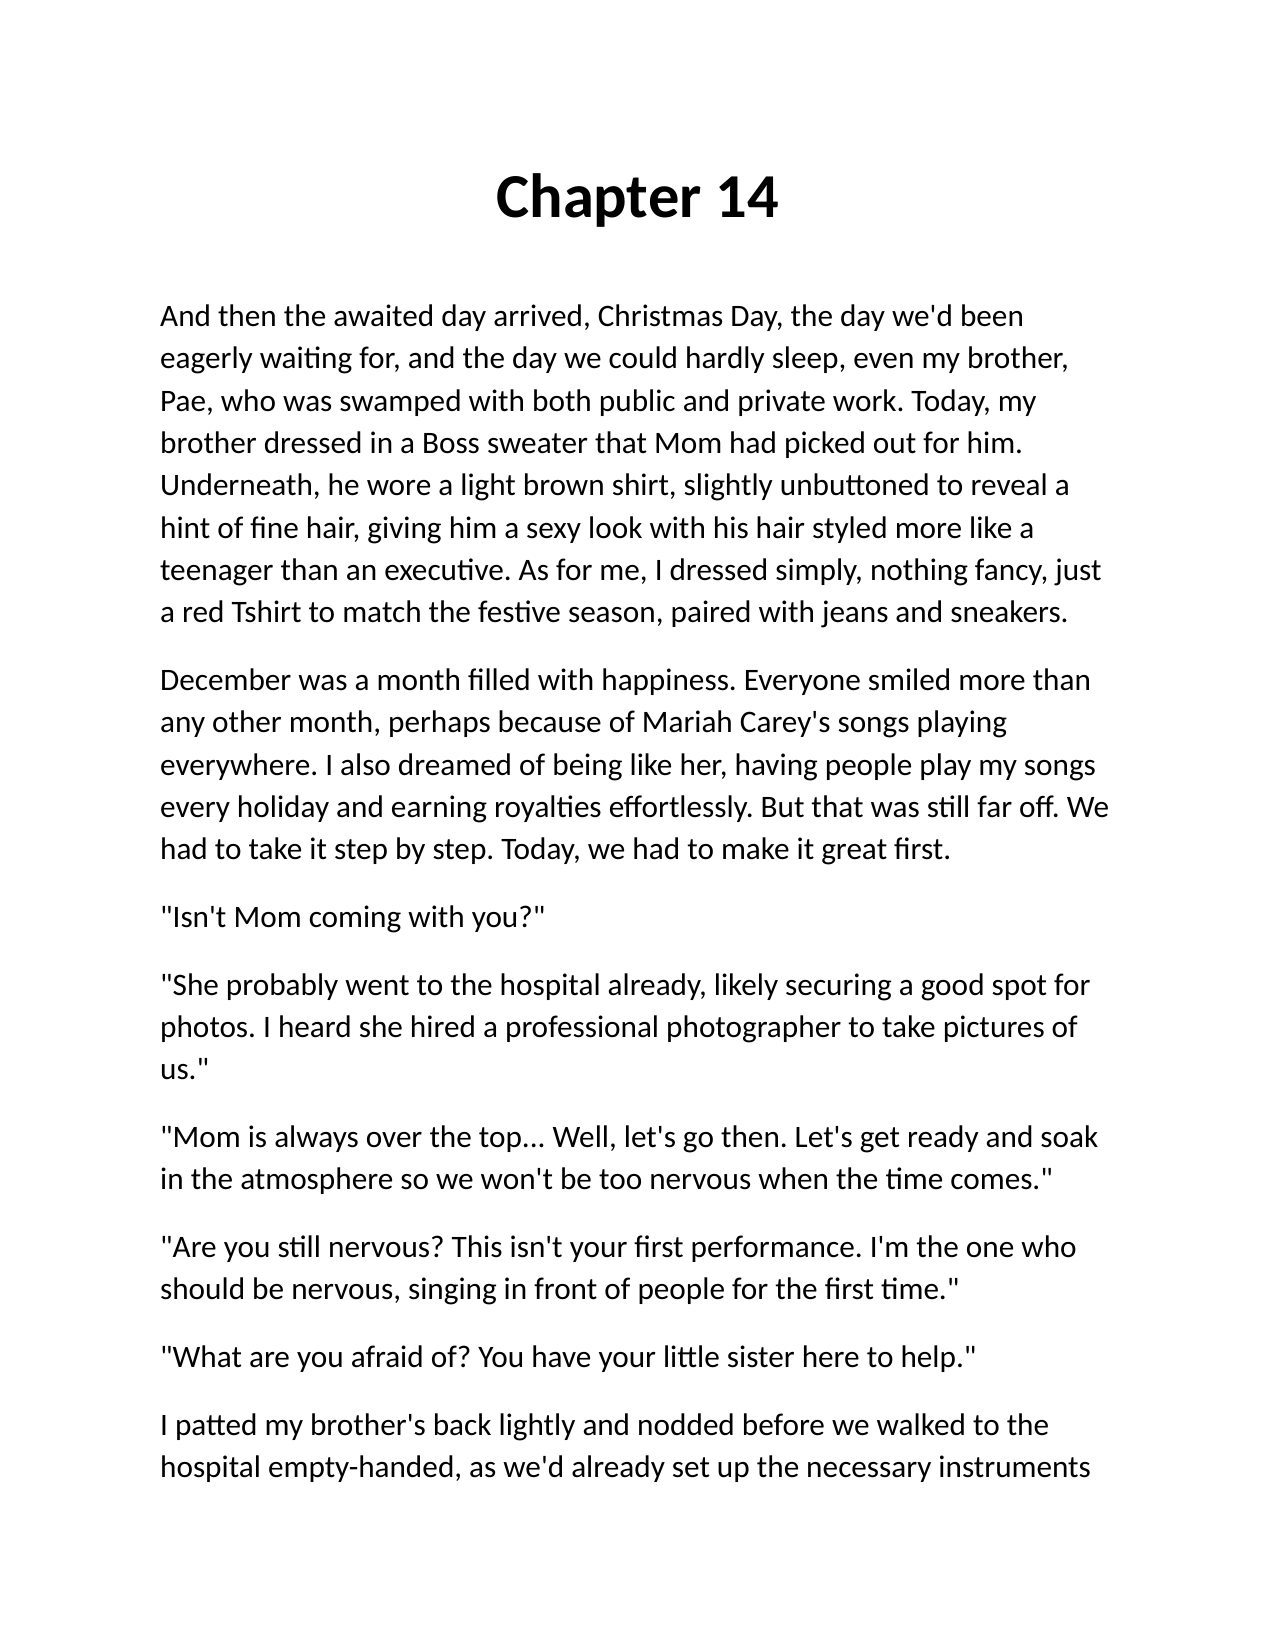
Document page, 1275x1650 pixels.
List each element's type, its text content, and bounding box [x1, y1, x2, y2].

text "What are you afraid of? You have your little sister here to help." [160, 1337, 1113, 1375]
text "Mom is always over the top... Well, let's go then. Let's get ready and soak in the atmosphere so we won't be too nervous when the time comes." [160, 1117, 1113, 1197]
subtitle Chapter 14 [160, 156, 1114, 233]
text "She probably went to the hospital already, likely securing a good spot for photos. I heard she hired a professional photographer to take pictures of us." [160, 965, 1113, 1087]
text And then the awaited day arrived, Christmas Day, the day we'd been eagerly waiting for, and the day we could hardly sleep, even my brother, Pae, who was swamped with both public and private work. Today, my brother dressed in a Boss sweater that Mom had picked out for him. Underneath, he wore a light brown shirt, slightly unbuttoned to reveal a hint of fine hair, giving him a sexy look with his hair styled more like a teenager than an executive. As for me, I dressed simply, nothing fancy, just a red Tshirt to match the festive season, paired with jeans and sneakers. [160, 296, 1113, 631]
text "Isn't Mom coming with you?" [160, 897, 1113, 935]
text I patted my brother's back lightly and nodded before we walked to the hospital empty-handed, as we'd already set up the necessary instruments [160, 1405, 1113, 1485]
text "Are you still nervous? This isn't your first performance. I'm the one who should be nervous, singing in front of people for the first time." [160, 1227, 1113, 1307]
text December was a month filled with happiness. Everyone smiled more than any other month, perhaps because of Mariah Carey's songs playing everywhere. I also dreamed of being like her, having people play my songs every holiday and earning royalties effortlessly. But that was still far off. We had to take it step by step. Today, we had to make it great first. [160, 660, 1113, 867]
